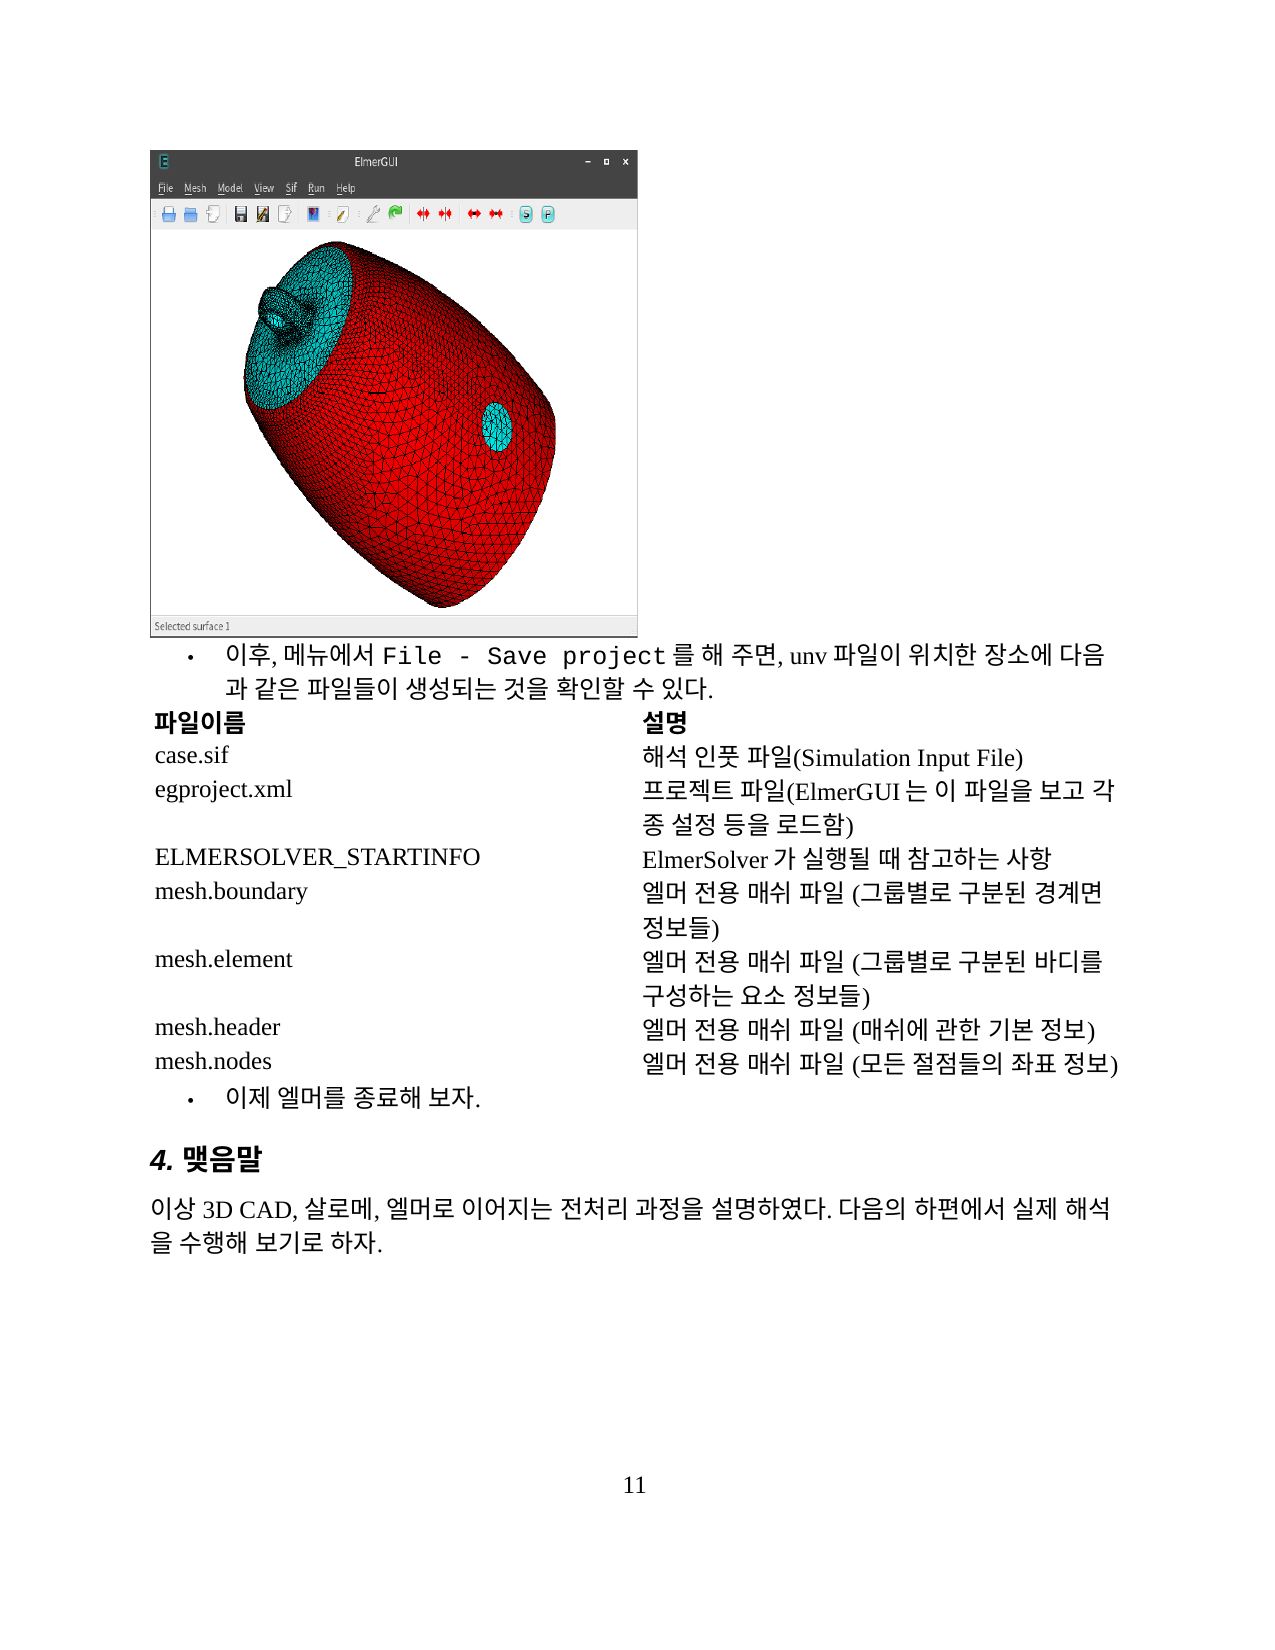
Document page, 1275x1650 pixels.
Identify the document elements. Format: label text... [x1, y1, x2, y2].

table_cell 엘머 전용 매쉬 파일 (그룹별로 구분된 바디를 구성하는 요소 정보들) [638, 944, 1125, 1012]
table_cell mesh.header [150, 1013, 637, 1046]
table_cell 엘머 전용 매쉬 파일 (그룹별로 구분된 경계면 정보들) [638, 876, 1125, 944]
table_cell ELMERSOLVER_STARTINFO [150, 842, 637, 876]
table_cell 해석 인풋 파일(Simulation Input File) [638, 740, 1125, 774]
text 이상 3D CAD, 살로메, 엘머로 이어지는 전처리 과정을 설명하였다. 다음의 하편에서 실제 해석을 수행해 보기로 하자. [150, 1192, 1125, 1260]
table_cell mesh.element [150, 944, 637, 1012]
table_cell ElmerSolver가 실행될 때 참고하는 사항 [638, 842, 1125, 876]
list 이후, 메뉴에서 File - Save project를 해 주면, unv 파일이 위치한 장소에 다음과 같은 파일들이 생성되는 것을 확인할 수 있다. [187, 637, 1125, 706]
table_cell 엘머 전용 매쉬 파일 (모든 절점들의 좌표 정보) [638, 1046, 1125, 1081]
subtitle 4. 맺음말 [150, 1139, 1125, 1179]
list 이제 엘머를 종료해 보자. [187, 1081, 1125, 1114]
table_cell mesh.nodes [150, 1046, 637, 1081]
picture [150, 150, 638, 638]
table_cell mesh.boundary [150, 876, 637, 944]
table_header 설명 [638, 706, 1125, 740]
table_cell egproject.xml [150, 774, 637, 842]
table_header 파일이름 [150, 706, 637, 740]
table_cell case.sif [150, 740, 637, 774]
table_cell 프로젝트 파일(ElmerGUI는 이 파일을 보고 각종 설정 등을 로드함) [638, 774, 1125, 842]
table_cell 엘머 전용 매쉬 파일 (매쉬에 관한 기본 정보) [638, 1013, 1125, 1046]
